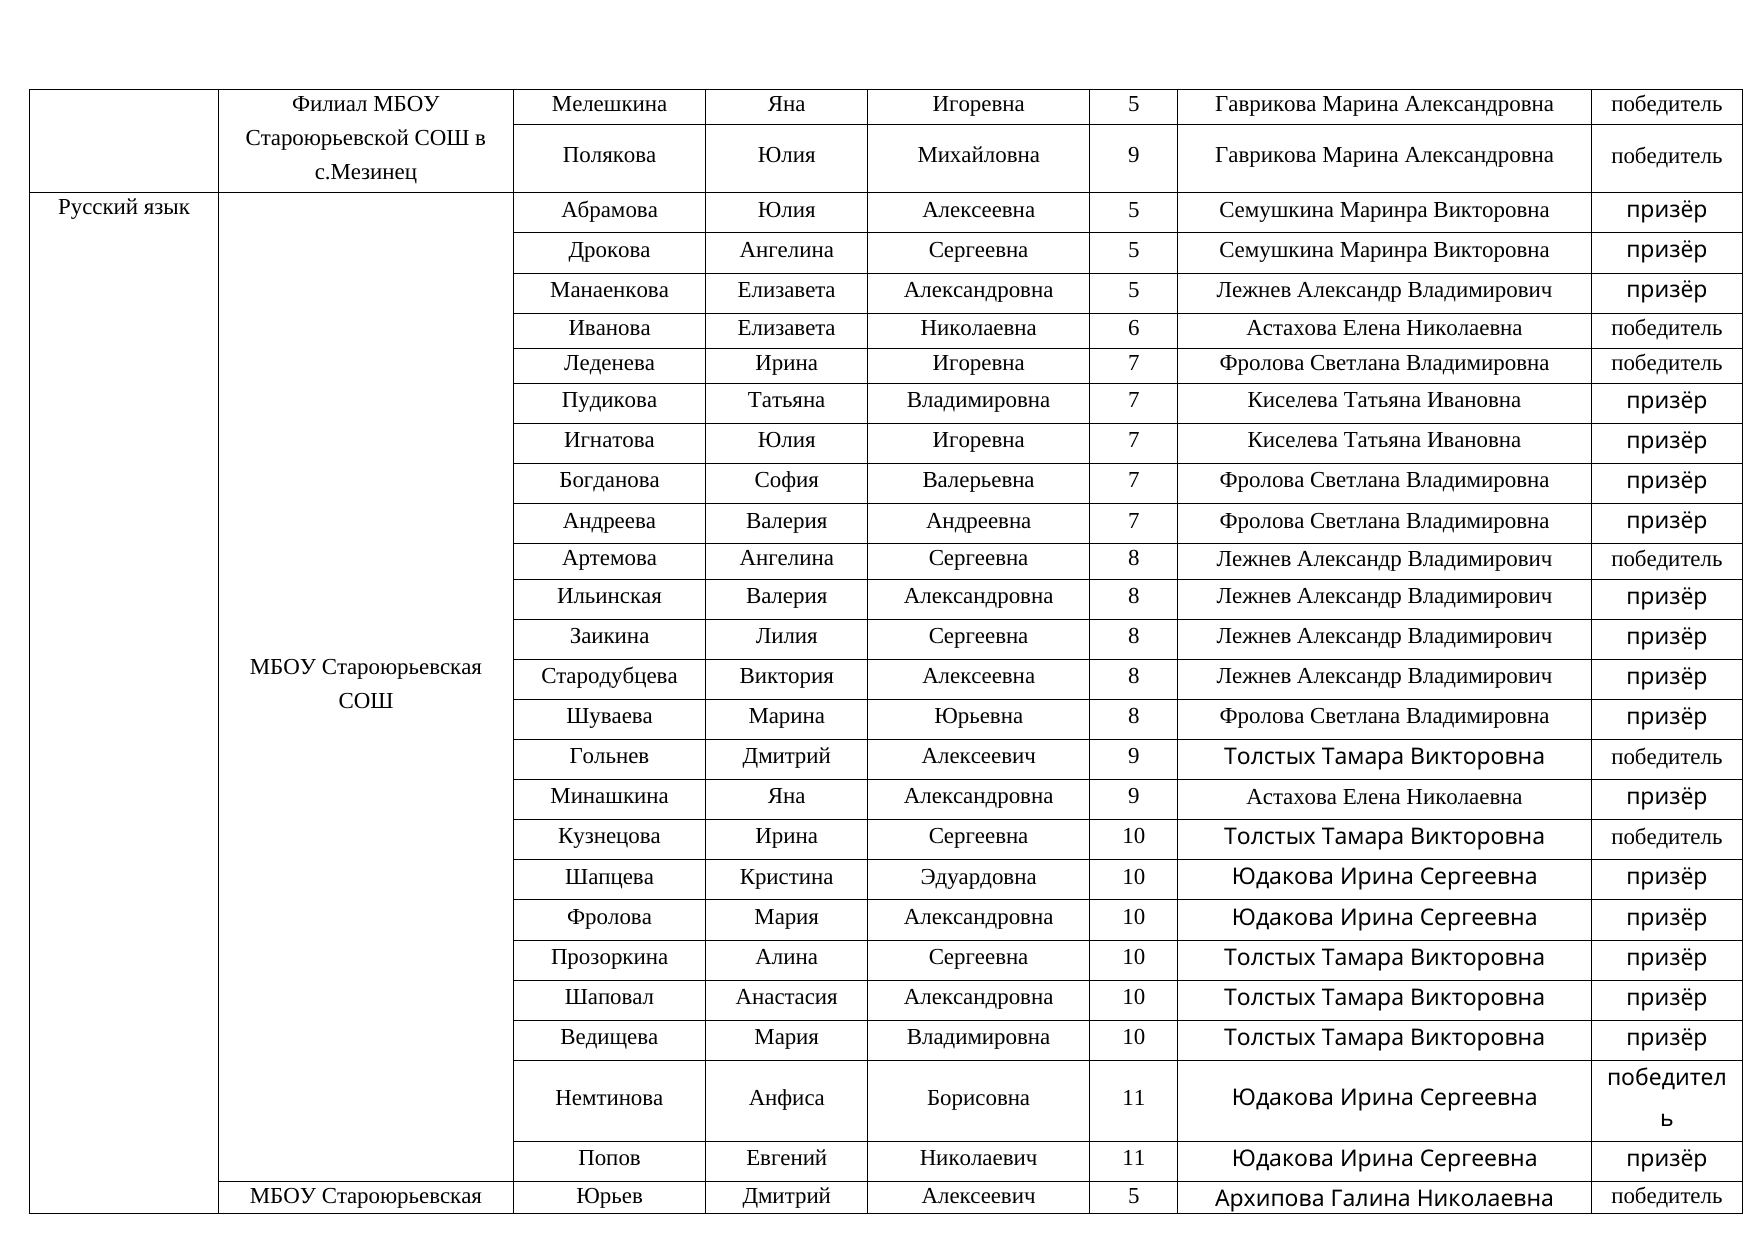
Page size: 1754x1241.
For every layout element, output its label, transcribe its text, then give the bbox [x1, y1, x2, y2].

table_cell 5 [1090, 193, 1177, 232]
table_cell призёр [1592, 780, 1742, 819]
table_cell Лилия [706, 620, 867, 659]
table_cell Полякова [514, 125, 705, 192]
table_cell Владимировна [868, 384, 1089, 423]
table_cell призёр [1592, 620, 1742, 659]
table_cell Андреева [514, 504, 705, 543]
table_cell Сергеевна [868, 620, 1089, 659]
table_cell 5 [1090, 90, 1177, 124]
table_cell Лежнев Александр Владимирович [1178, 580, 1591, 619]
table_cell Ильинская [514, 580, 705, 619]
table_cell Яна [706, 780, 867, 819]
table_cell Елизавета [706, 314, 867, 348]
table_cell 6 [1090, 314, 1177, 348]
table_cell призёр [1592, 1142, 1742, 1181]
table_cell Алексеевна [868, 193, 1089, 232]
table_cell Юдакова Ирина Сергеевна [1178, 900, 1591, 939]
table_cell Лежнев Александр Владимирович [1178, 660, 1591, 699]
table_cell Алексеевич [868, 1182, 1089, 1213]
table_cell Алексеевна [868, 660, 1089, 699]
table_cell 10 [1090, 1021, 1177, 1060]
table_cell Юлия [706, 193, 867, 232]
table_cell Заикина [514, 620, 705, 659]
table_cell Юрьевна [868, 700, 1089, 739]
table_cell 8 [1090, 620, 1177, 659]
table_cell 11 [1090, 1142, 1177, 1181]
table_cell 10 [1090, 981, 1177, 1020]
table_cell призёр [1592, 660, 1742, 699]
table_cell 10 [1090, 900, 1177, 939]
table_cell Ирина [706, 349, 867, 383]
table_cell призёр [1592, 193, 1742, 232]
table_cell Анастасия [706, 981, 867, 1020]
table_cell Александровна [868, 580, 1089, 619]
table_cell София [706, 464, 867, 503]
table_cell Эдуардовна [868, 860, 1089, 899]
table_cell призёр [1592, 580, 1742, 619]
table_cell 8 [1090, 544, 1177, 578]
table_cell призёр [1592, 233, 1742, 272]
table_cell призёр [1592, 464, 1742, 503]
table_cell Семушкина Маринра Викторовна [1178, 193, 1591, 232]
table_cell Фролова Светлана Владимировна [1178, 349, 1591, 383]
table_cell Семушкина Маринра Викторовна [1178, 233, 1591, 272]
table_cell победитель [1592, 314, 1742, 348]
table_cell призёр [1592, 504, 1742, 543]
table_cell Сергеевна [868, 233, 1089, 272]
table_cell победитель [1592, 125, 1742, 192]
table_cell 5 [1090, 233, 1177, 272]
table_cell Толстых Тамара Викторовна [1178, 1021, 1591, 1060]
table_cell 7 [1090, 424, 1177, 463]
table_cell Кузнецова [514, 820, 705, 859]
table_cell призёр [1592, 274, 1742, 312]
table_cell Фролова Светлана Владимировна [1178, 700, 1591, 739]
table_cell призёр [1592, 424, 1742, 463]
table_cell 7 [1090, 464, 1177, 503]
table_cell Гаврикова Марина Александровна [1178, 90, 1591, 124]
table_cell Дмитрий [706, 740, 867, 779]
table_cell победитель [1592, 90, 1742, 124]
table_cell Лежнев Александр Владимирович [1178, 274, 1591, 312]
table_cell 8 [1090, 700, 1177, 739]
table_cell призёр [1592, 900, 1742, 939]
table_cell Шуваева [514, 700, 705, 739]
table_cell Юлия [706, 424, 867, 463]
table_cell Юдакова Ирина Сергеевна [1178, 1142, 1591, 1181]
table_cell призёр [1592, 981, 1742, 1020]
table_cell Гольнев [514, 740, 705, 779]
table_cell Юрьев [514, 1182, 705, 1213]
table_cell Сергеевна [868, 820, 1089, 859]
table_cell Толстых Тамара Викторовна [1178, 941, 1591, 979]
table_cell [30, 90, 218, 192]
table_cell Марина [706, 700, 867, 739]
table_cell Евгений [706, 1142, 867, 1181]
table_cell Киселева Татьяна Ивановна [1178, 424, 1591, 463]
table_cell 7 [1090, 349, 1177, 383]
table_cell 11 [1090, 1061, 1177, 1141]
table_cell Фролова [514, 900, 705, 939]
table_cell Анфиса [706, 1061, 867, 1141]
table_cell Кристина [706, 860, 867, 899]
table_cell Толстых Тамара Викторовна [1178, 740, 1591, 779]
table_cell 7 [1090, 384, 1177, 423]
table_cell 10 [1090, 941, 1177, 979]
table_cell Сергеевна [868, 941, 1089, 979]
table_cell победитель [1592, 820, 1742, 859]
table_cell Валерьевна [868, 464, 1089, 503]
table_cell 5 [1090, 1182, 1177, 1213]
table_cell Игнатова [514, 424, 705, 463]
table_cell Михайловна [868, 125, 1089, 192]
table_cell Елизавета [706, 274, 867, 312]
table_cell Алина [706, 941, 867, 979]
table_cell Игоревна [868, 349, 1089, 383]
table_cell победитель [1592, 1182, 1742, 1213]
table_cell Мария [706, 900, 867, 939]
table_cell призёр [1592, 384, 1742, 423]
table_cell Александровна [868, 900, 1089, 939]
table_cell Астахова Елена Николаевна [1178, 780, 1591, 819]
table_cell Астахова Елена Николаевна [1178, 314, 1591, 348]
table_cell Юдакова Ирина Сергеевна [1178, 860, 1591, 899]
table_cell призёр [1592, 1021, 1742, 1060]
table_cell Ведищева [514, 1021, 705, 1060]
table_cell Толстых Тамара Викторовна [1178, 820, 1591, 859]
table_cell победитель [1592, 740, 1742, 779]
table_cell Юдакова Ирина Сергеевна [1178, 1061, 1591, 1141]
table_cell Игоревна [868, 90, 1089, 124]
table_cell Шаповал [514, 981, 705, 1020]
table_cell 9 [1090, 740, 1177, 779]
table_cell Александровна [868, 274, 1089, 312]
table_cell МБОУ Староюрьевская [219, 1182, 513, 1213]
table_cell 8 [1090, 660, 1177, 699]
table_cell Дрокова [514, 233, 705, 272]
table_cell Юлия [706, 125, 867, 192]
table_cell Александровна [868, 981, 1089, 1020]
table_cell Дмитрий [706, 1182, 867, 1213]
table_cell Шапцева [514, 860, 705, 899]
table_cell 8 [1090, 580, 1177, 619]
table_cell Попов [514, 1142, 705, 1181]
table_cell Татьяна [706, 384, 867, 423]
table_cell Немтинова [514, 1061, 705, 1141]
table_cell Ангелина [706, 544, 867, 578]
table_cell Владимировна [868, 1021, 1089, 1060]
table_cell призёр [1592, 700, 1742, 739]
table_cell Лежнев Александр Владимирович [1178, 544, 1591, 578]
table_cell призёр [1592, 860, 1742, 899]
table_cell Гаврикова Марина Александровна [1178, 125, 1591, 192]
table_cell Артемова [514, 544, 705, 578]
table_cell Архипова Галина Николаевна [1178, 1182, 1591, 1213]
table_cell Минашкина [514, 780, 705, 819]
table_cell Русский язык [30, 193, 218, 1213]
table_cell Борисовна [868, 1061, 1089, 1141]
table_cell Мелешкина [514, 90, 705, 124]
table_cell Абрамова [514, 193, 705, 232]
table_cell Валерия [706, 580, 867, 619]
table_cell Сергеевна [868, 544, 1089, 578]
table_cell Прозоркина [514, 941, 705, 979]
table_cell Стародубцева [514, 660, 705, 699]
table_cell Манаенкова [514, 274, 705, 312]
table_cell победитель [1592, 349, 1742, 383]
table_cell Фролова Светлана Владимировна [1178, 464, 1591, 503]
table_cell Иванова [514, 314, 705, 348]
table_cell 10 [1090, 820, 1177, 859]
table_cell Виктория [706, 660, 867, 699]
table_cell Леденева [514, 349, 705, 383]
table_cell Ирина [706, 820, 867, 859]
table_cell Пудикова [514, 384, 705, 423]
table_cell 9 [1090, 780, 1177, 819]
table_cell Валерия [706, 504, 867, 543]
table_cell Киселева Татьяна Ивановна [1178, 384, 1591, 423]
table_cell Ангелина [706, 233, 867, 272]
table_cell 5 [1090, 274, 1177, 312]
table_cell Богданова [514, 464, 705, 503]
table_cell Андреевна [868, 504, 1089, 543]
table_cell призёр [1592, 941, 1742, 979]
table_cell Мария [706, 1021, 867, 1060]
table_cell Яна [706, 90, 867, 124]
table_cell МБОУ Староюрьевская СОШ [219, 193, 513, 1181]
table_cell Николаевич [868, 1142, 1089, 1181]
table_cell победитель [1592, 544, 1742, 578]
table_cell 9 [1090, 125, 1177, 192]
table_cell 10 [1090, 860, 1177, 899]
table_cell Толстых Тамара Викторовна [1178, 981, 1591, 1020]
table_cell Алексеевич [868, 740, 1089, 779]
table_cell Филиал МБОУ Староюрьевской СОШ в с.Мезинец [219, 90, 513, 192]
table_cell Николаевна [868, 314, 1089, 348]
table_cell Игоревна [868, 424, 1089, 463]
table_cell 7 [1090, 504, 1177, 543]
table_cell Лежнев Александр Владимирович [1178, 620, 1591, 659]
table_cell Фролова Светлана Владимировна [1178, 504, 1591, 543]
table_cell Александровна [868, 780, 1089, 819]
table_cell победитель [1592, 1061, 1742, 1141]
